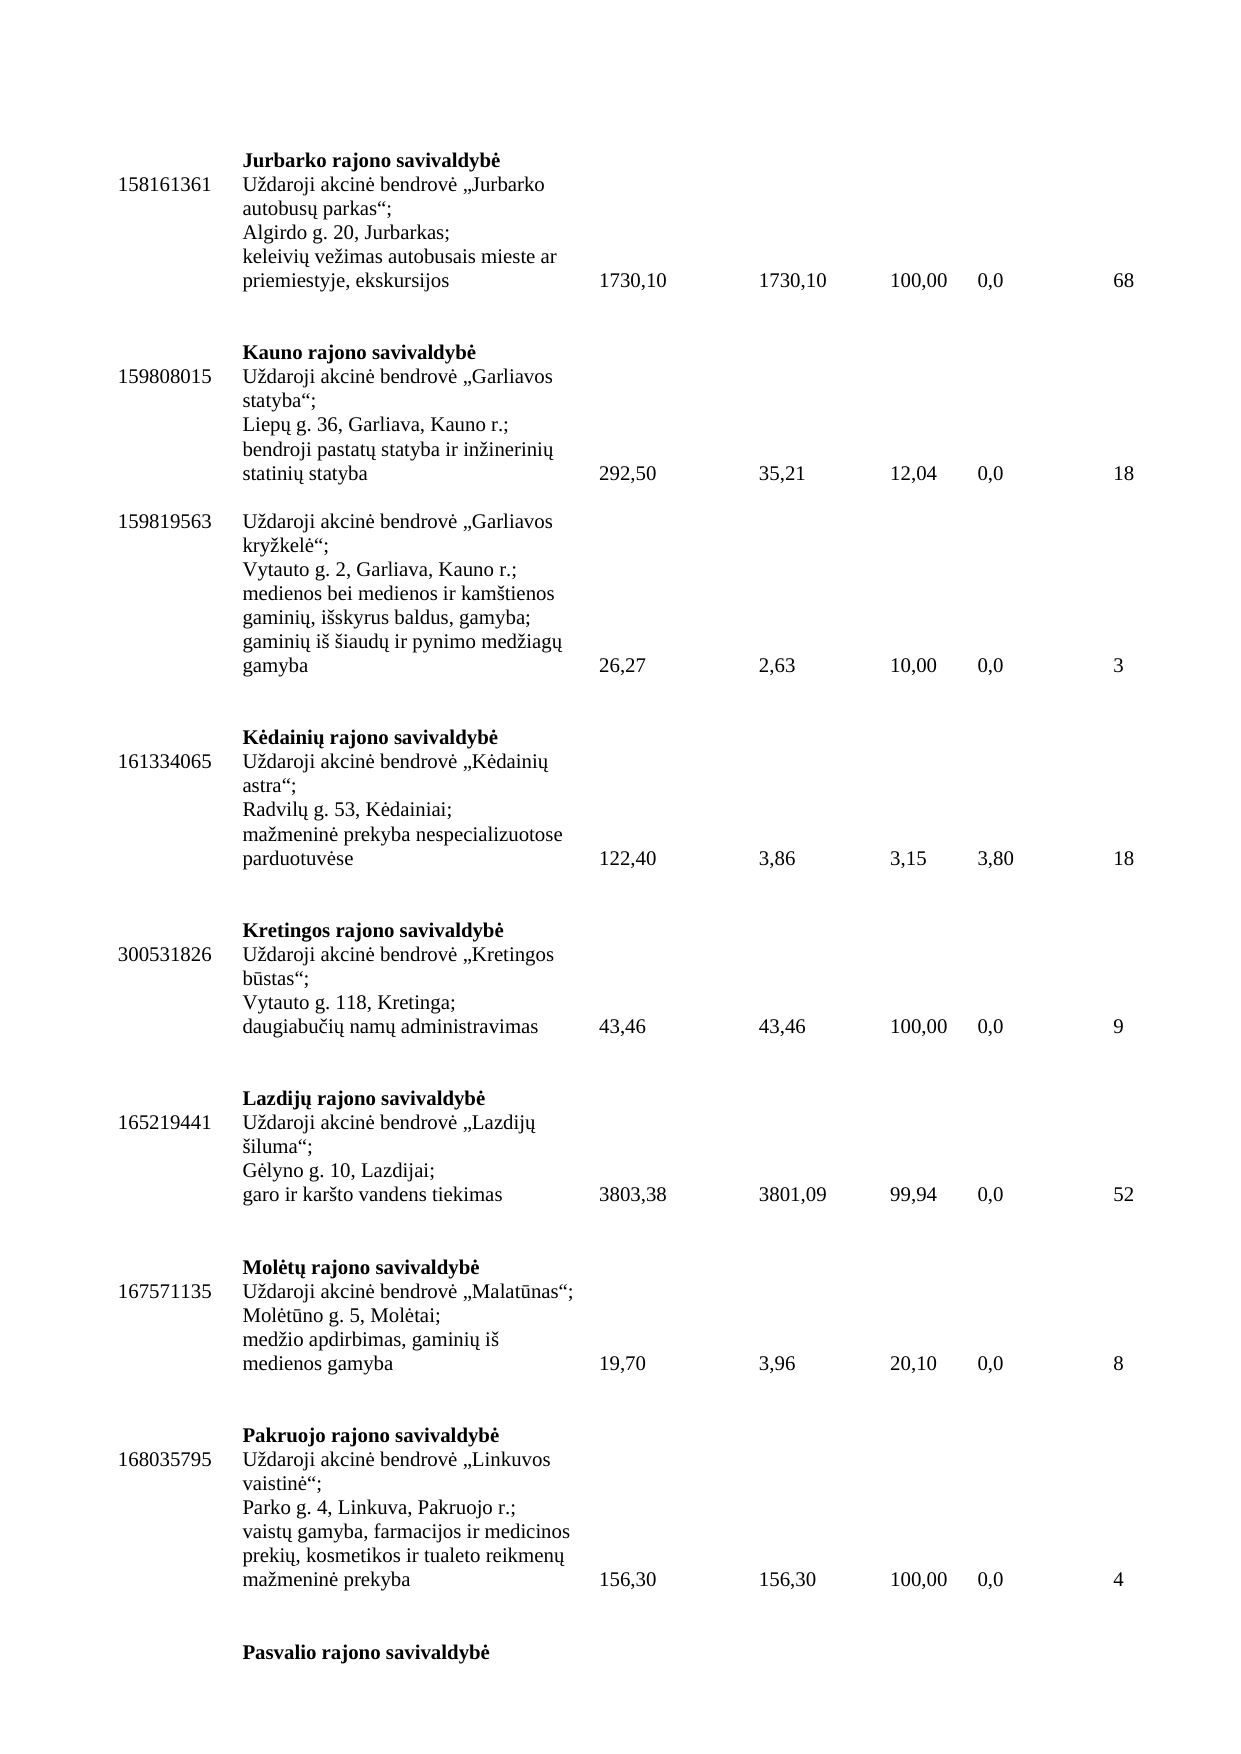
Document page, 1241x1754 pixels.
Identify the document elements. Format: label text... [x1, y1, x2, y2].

table_cell [101, 340, 231, 364]
table_cell 26,27 [588, 509, 747, 677]
table_cell [101, 1640, 231, 1664]
table_cell Uždaroji akcinė bendrovė „Jurbarko autobusų parkas“; Algirdo g. 20, Jurbarkas; keleivių vežimas autobusais mieste ar priemiestyje, ekskursijos [231, 172, 588, 292]
table_cell 3803,38 [588, 1110, 747, 1206]
table_cell Kauno rajono savivaldybė [231, 340, 1198, 364]
table_cell 43,46 [748, 942, 879, 1038]
table_cell 2,63 [748, 509, 879, 677]
table_cell 100,00 [879, 172, 966, 292]
table_cell [101, 701, 1198, 725]
table_cell 52 [1102, 1110, 1198, 1206]
table_cell Kėdainių rajono savivaldybė [231, 725, 1198, 749]
table_cell Uždaroji akcinė bendrovė „Kretingos būstas“; Vytauto g. 118, Kretinga; daugiabučių namų administravimas [231, 942, 588, 1038]
table_cell 68 [1102, 172, 1198, 292]
table_cell 0,0 [966, 509, 1102, 677]
table_cell 300531826 [101, 942, 231, 1038]
table_cell 3801,09 [748, 1110, 879, 1206]
table_cell 43,46 [588, 942, 747, 1038]
table_cell 3,15 [879, 749, 966, 869]
table_cell Uždaroji akcinė bendrovė „Garliavos statyba“; Liepų g. 36, Garliava, Kauno r.; bendroji pastatų statyba ir inžinerinių statinių statyba [231, 364, 588, 484]
table_cell [101, 725, 231, 749]
table_cell 100,00 [879, 1447, 966, 1591]
table_cell [101, 1423, 231, 1447]
table_cell Uždaroji akcinė bendrovė „Lazdijų šiluma“; Gėlyno g. 10, Lazdijai; garo ir karšto vandens tiekimas [231, 1110, 588, 1206]
table_cell 35,21 [748, 364, 879, 484]
table_cell 158161361 [101, 172, 231, 292]
table_cell 292,50 [588, 364, 747, 484]
table_cell 3,86 [748, 749, 879, 869]
table_cell Uždaroji akcinė bendrovė „Linkuvos vaistinė“; Parko g. 4, Linkuva, Pakruojo r.; vaistų gamyba, farmacijos ir medicinos prekių, kosmetikos ir tualeto reikmenų mažmeninė prekyba [231, 1447, 588, 1591]
table_cell 168035795 [101, 1447, 231, 1591]
table_cell [101, 1206, 1198, 1231]
table_cell 18 [1102, 364, 1198, 484]
table_cell Pasvalio rajono savivaldybė [231, 1640, 1198, 1664]
table_cell Uždaroji akcinė bendrovė „Malatūnas“; Molėtūno g. 5, Molėtai; medžio apdirbimas, gaminių iš medienos gamyba [231, 1279, 588, 1375]
table_cell 0,0 [966, 1110, 1102, 1206]
table_cell [101, 1616, 1198, 1639]
table_cell Uždaroji akcinė bendrovė „Garliavos kryžkelė“; Vytauto g. 2, Garliava, Kauno r.; medienos bei medienos ir kamštienos gaminių, išskyrus baldus, gamyba; gaminių iš šiaudų ir pynimo medžiagų gamyba [231, 509, 588, 677]
table_cell 99,94 [879, 1110, 966, 1206]
table_cell Uždaroji akcinė bendrovė „Kėdainių astra“; Radvilų g. 53, Kėdainiai; mažmeninė prekyba nespecializuotose parduotuvėse [231, 749, 588, 869]
table_cell 159819563 [101, 509, 231, 677]
table_cell 19,70 [588, 1279, 747, 1375]
table_cell Lazdijų rajono savivaldybė [231, 1086, 1198, 1110]
table_cell [101, 1255, 231, 1279]
table_cell 167571135 [101, 1279, 231, 1375]
table_cell Jurbarko rajono savivaldybė [231, 148, 1198, 172]
table_cell 0,0 [966, 1279, 1102, 1375]
table_cell 3,80 [966, 749, 1102, 869]
table_cell 165219441 [101, 1110, 231, 1206]
table_cell [101, 1231, 1198, 1254]
table_cell 12,04 [879, 364, 966, 484]
table_cell [101, 1086, 231, 1110]
table_cell [101, 1399, 1198, 1423]
table_cell [101, 1038, 1198, 1062]
table_cell 18 [1102, 749, 1198, 869]
table_cell [101, 870, 1198, 894]
table_cell [101, 894, 1198, 918]
table_cell [101, 677, 1198, 701]
table_cell 9 [1102, 942, 1198, 1038]
table_cell 0,0 [966, 364, 1102, 484]
table_cell [101, 292, 1198, 316]
table_cell Kretingos rajono savivaldybė [231, 918, 1198, 942]
table_cell 161334065 [101, 749, 231, 869]
table_cell 0,0 [966, 942, 1102, 1038]
table_cell [101, 316, 1198, 340]
table_cell 0,0 [966, 172, 1102, 292]
table_cell Molėtų rajono savivaldybė [231, 1255, 1198, 1279]
table_cell 3 [1102, 509, 1198, 677]
table_cell 100,00 [879, 942, 966, 1038]
table_cell [101, 1375, 1198, 1399]
table_cell 122,40 [588, 749, 747, 869]
table_cell 156,30 [748, 1447, 879, 1591]
table_cell [101, 148, 231, 172]
table_cell 20,10 [879, 1279, 966, 1375]
table_cell 8 [1102, 1279, 1198, 1375]
table_cell [101, 918, 231, 942]
table_cell Pakruojo rajono savivaldybė [231, 1423, 1198, 1447]
table_cell [101, 485, 1198, 509]
table_cell [101, 1062, 1198, 1086]
table_cell 4 [1102, 1447, 1198, 1591]
table_cell 0,0 [966, 1447, 1102, 1591]
table_cell 3,96 [748, 1279, 879, 1375]
table_cell 156,30 [588, 1447, 747, 1591]
table_cell [101, 1591, 1198, 1616]
table_cell 1730,10 [748, 172, 879, 292]
table_cell 1730,10 [588, 172, 747, 292]
table_cell 159808015 [101, 364, 231, 484]
table_cell 10,00 [879, 509, 966, 677]
